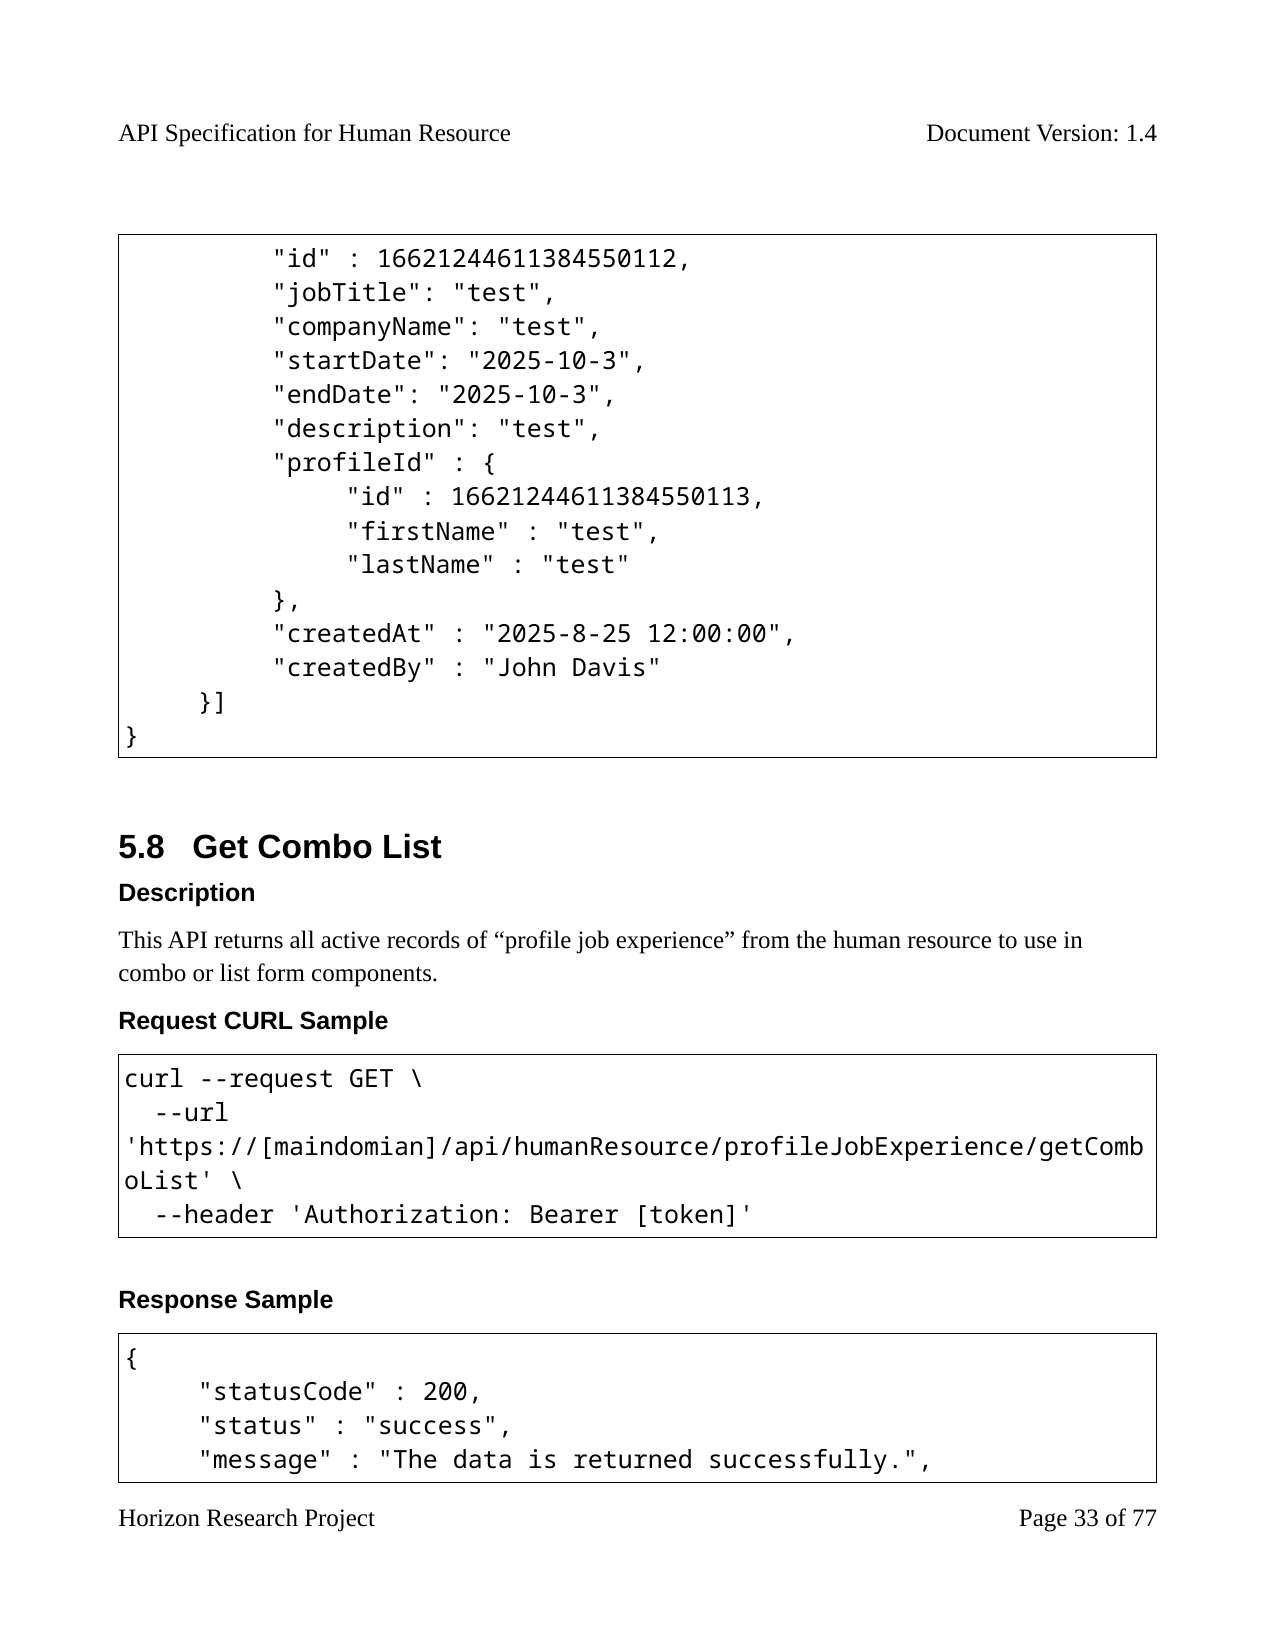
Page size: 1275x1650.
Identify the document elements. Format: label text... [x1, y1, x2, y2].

table_header curl --request GET \ --url 'https://[maindomian]/api/humanResource/profileJobExperience/getComboList' \ --header 'Authorization: Bearer [token]' [119, 1055, 1156, 1237]
text Response Sample [118, 1285, 1157, 1314]
text Description [118, 878, 1157, 907]
table_header "id" : 16621244611384550112, "jobTitle": "test", "companyName": "test", "startDate": "2025-10-3", "endDate": "2025-10-3", "description": "test", "profileId" : { "id" : 16621244611384550113, "firstName" : "test", "lastName" : "test" }, "createdAt" : "2025-8-25 12:00:00", "createdBy" : "John Davis" }] } [119, 235, 1156, 757]
text This API returns all active records of “profile job experience” from the human resource to use in combo or list form components. [118, 926, 1157, 987]
text Request CURL Sample [118, 1006, 1157, 1035]
subtitle Get Combo List [118, 827, 1157, 865]
table_header { "statusCode" : 200, "status" : "success", "message" : "The data is returned successfully.", [119, 1334, 1156, 1482]
